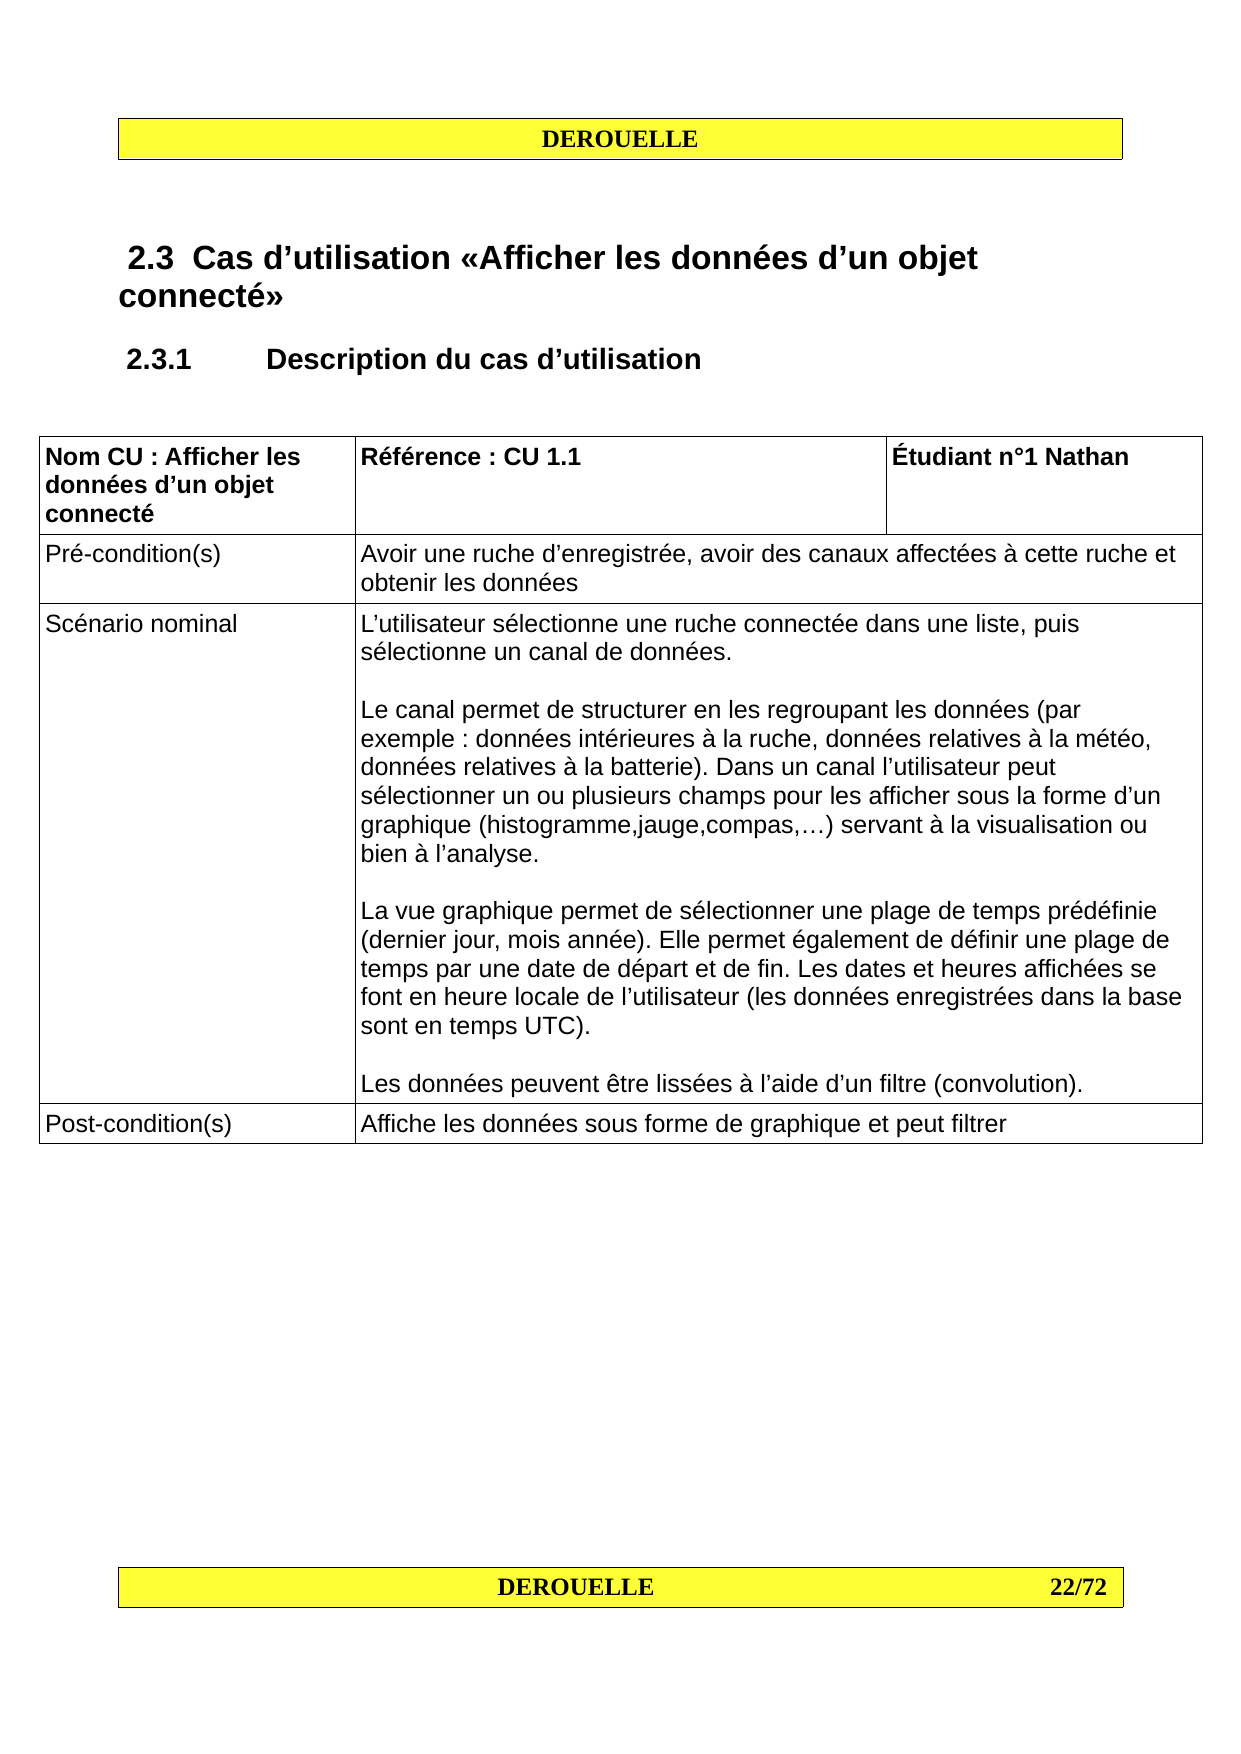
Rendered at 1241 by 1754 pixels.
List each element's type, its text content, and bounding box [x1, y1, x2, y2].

table_header Nom CU : Afficher les données d’un objet connecté [40, 437, 355, 534]
table_cell Avoir une ruche d’enregistrée, avoir des canaux affectées à cette ruche et obtenir les données [356, 535, 1202, 603]
table_cell L’utilisateur sélectionne une ruche connectée dans une liste, puis sélectionne un canal de données. Le canal permet de structurer en les regroupant les données (par exemple : données intérieures à la ruche, données relatives à la météo, données relatives à la batterie). Dans un canal l’utilisateur peut sélectionner un ou plusieurs champs pour les afficher sous la forme d’un graphique (histogramme,jauge,compas,…) servant à la visualisation ou bien à l’analyse. La vue graphique permet de sélectionner une plage de temps prédéfinie (dernier jour, mois année). Elle permet également de définir une plage de temps par une date de départ et de fin. Les dates et heures affichées se font en heure locale de l’utilisateur (les données enregistrées dans la base sont en temps UTC). Les données peuvent être lissées à l’aide d’un filtre (convolution). [356, 604, 1202, 1103]
subtitle Description du cas d’utilisation [118, 342, 1122, 376]
table_header Référence : CU 1.1 [356, 437, 886, 534]
table_cell Pré-condition(s) [40, 535, 355, 603]
table_cell Affiche les données sous forme de graphique et peut filtrer [356, 1104, 1202, 1143]
table_header Étudiant n°1 Nathan [887, 437, 1202, 534]
subtitle Cas d’utilisation «Afficher les données d’un objet connecté» [118, 238, 1122, 315]
table_cell Post-condition(s) [40, 1104, 355, 1143]
table_cell Scénario nominal [40, 604, 355, 1103]
